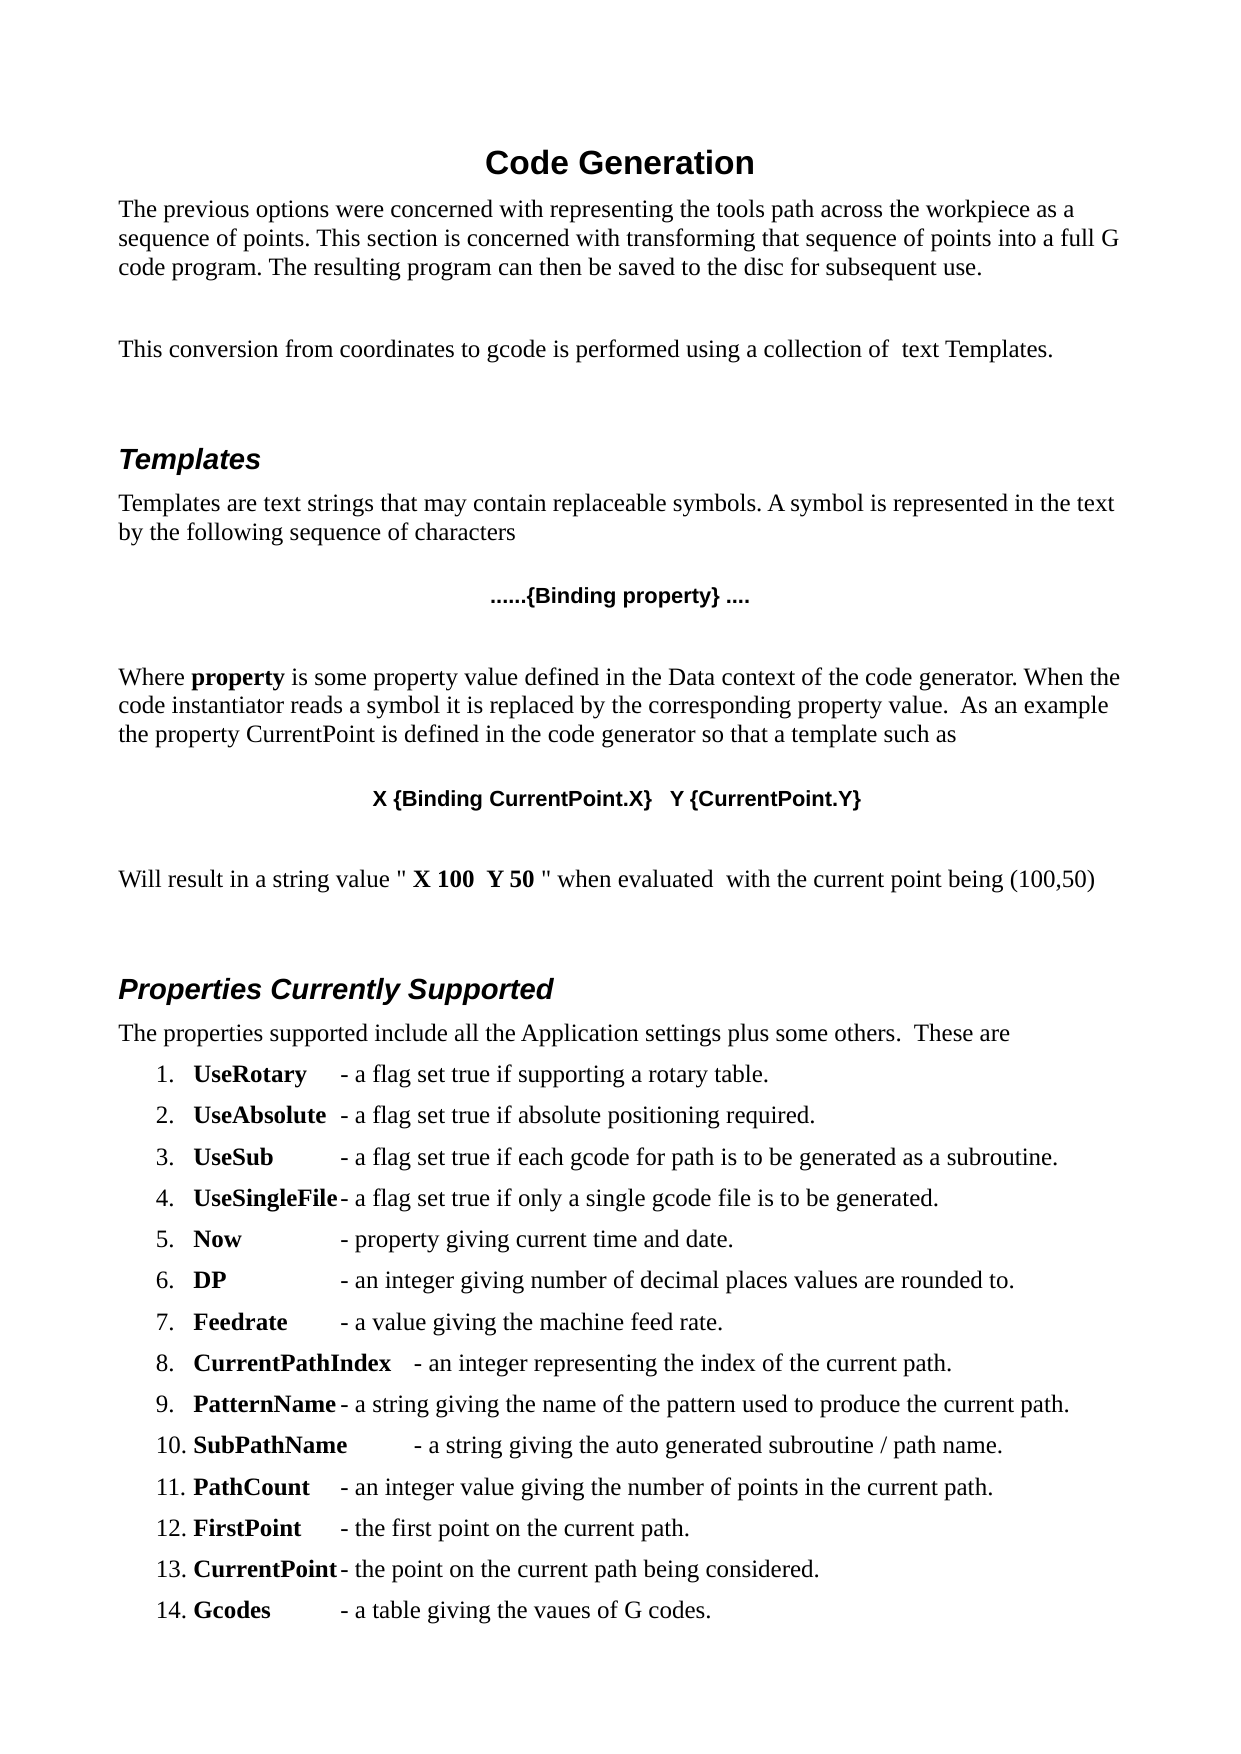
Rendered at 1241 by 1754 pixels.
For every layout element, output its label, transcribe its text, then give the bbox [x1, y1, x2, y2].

list PathCount - an integer value giving the number of points in the current path. [156, 1472, 1122, 1501]
subtitle Properties Currently Supported [118, 972, 1122, 1006]
list DP - an integer giving number of decimal places values are rounded to. [156, 1266, 1122, 1294]
text The properties supported include all the Application settings plus some others. These are [118, 1018, 1122, 1047]
text Where property is some property value defined in the Data context of the code generator. When the code instantiator reads a symbol it is replaced by the corresponding property value. As an example the property CurrentPoint is defined in the code generator so that a template such as [118, 662, 1122, 748]
text The previous options were concerned with representing the tools path across the workpiece as a sequence of points. This section is concerned with transforming that sequence of points into a full G code program. The resulting program can then be saved to the disc for subsequent use. [118, 194, 1122, 281]
list UseSingleFile - a flag set true if only a single gcode file is to be generated. [156, 1183, 1122, 1212]
list Gcodes - a table giving the vaues of G codes. [156, 1596, 1122, 1624]
subtitle Templates [118, 442, 1122, 475]
list FirstPoint - the first point on the current path. [156, 1513, 1122, 1542]
text Templates are text strings that may contain replaceable symbols. A symbol is represented in the text by the following sequence of characters [118, 488, 1122, 545]
list Now - property giving current time and date. [156, 1224, 1122, 1253]
list CurrentPathIndex - an integer representing the index of the current path. [156, 1348, 1122, 1377]
text Will result in a string value " X 100 Y 50 " when evaluated with the current point being (100,50) [118, 864, 1122, 893]
list UseRotary - a flag set true if supporting a rotary table. [156, 1059, 1122, 1088]
list UseAbsolute - a flag set true if absolute positioning required. [156, 1101, 1122, 1129]
subtitle X {Binding CurrentPoint.X} Y {CurrentPoint.Y} [118, 786, 1122, 811]
list Feedrate - a value giving the machine feed rate. [156, 1307, 1122, 1336]
list SubPathName - a string giving the auto generated subroutine / path name. [156, 1431, 1122, 1459]
text This conversion from coordinates to gcode is performed using a collection of text Templates. [118, 334, 1122, 363]
list PatternName - a string giving the name of the pattern used to produce the current path. [156, 1389, 1122, 1418]
list CurrentPoint - the point on the current path being considered. [156, 1554, 1122, 1583]
list UseSub - a flag set true if each gcode for path is to be generated as a subroutine. [156, 1142, 1122, 1171]
subtitle Code Generation [118, 143, 1122, 182]
subtitle ......{Binding property} .... [118, 583, 1122, 608]
